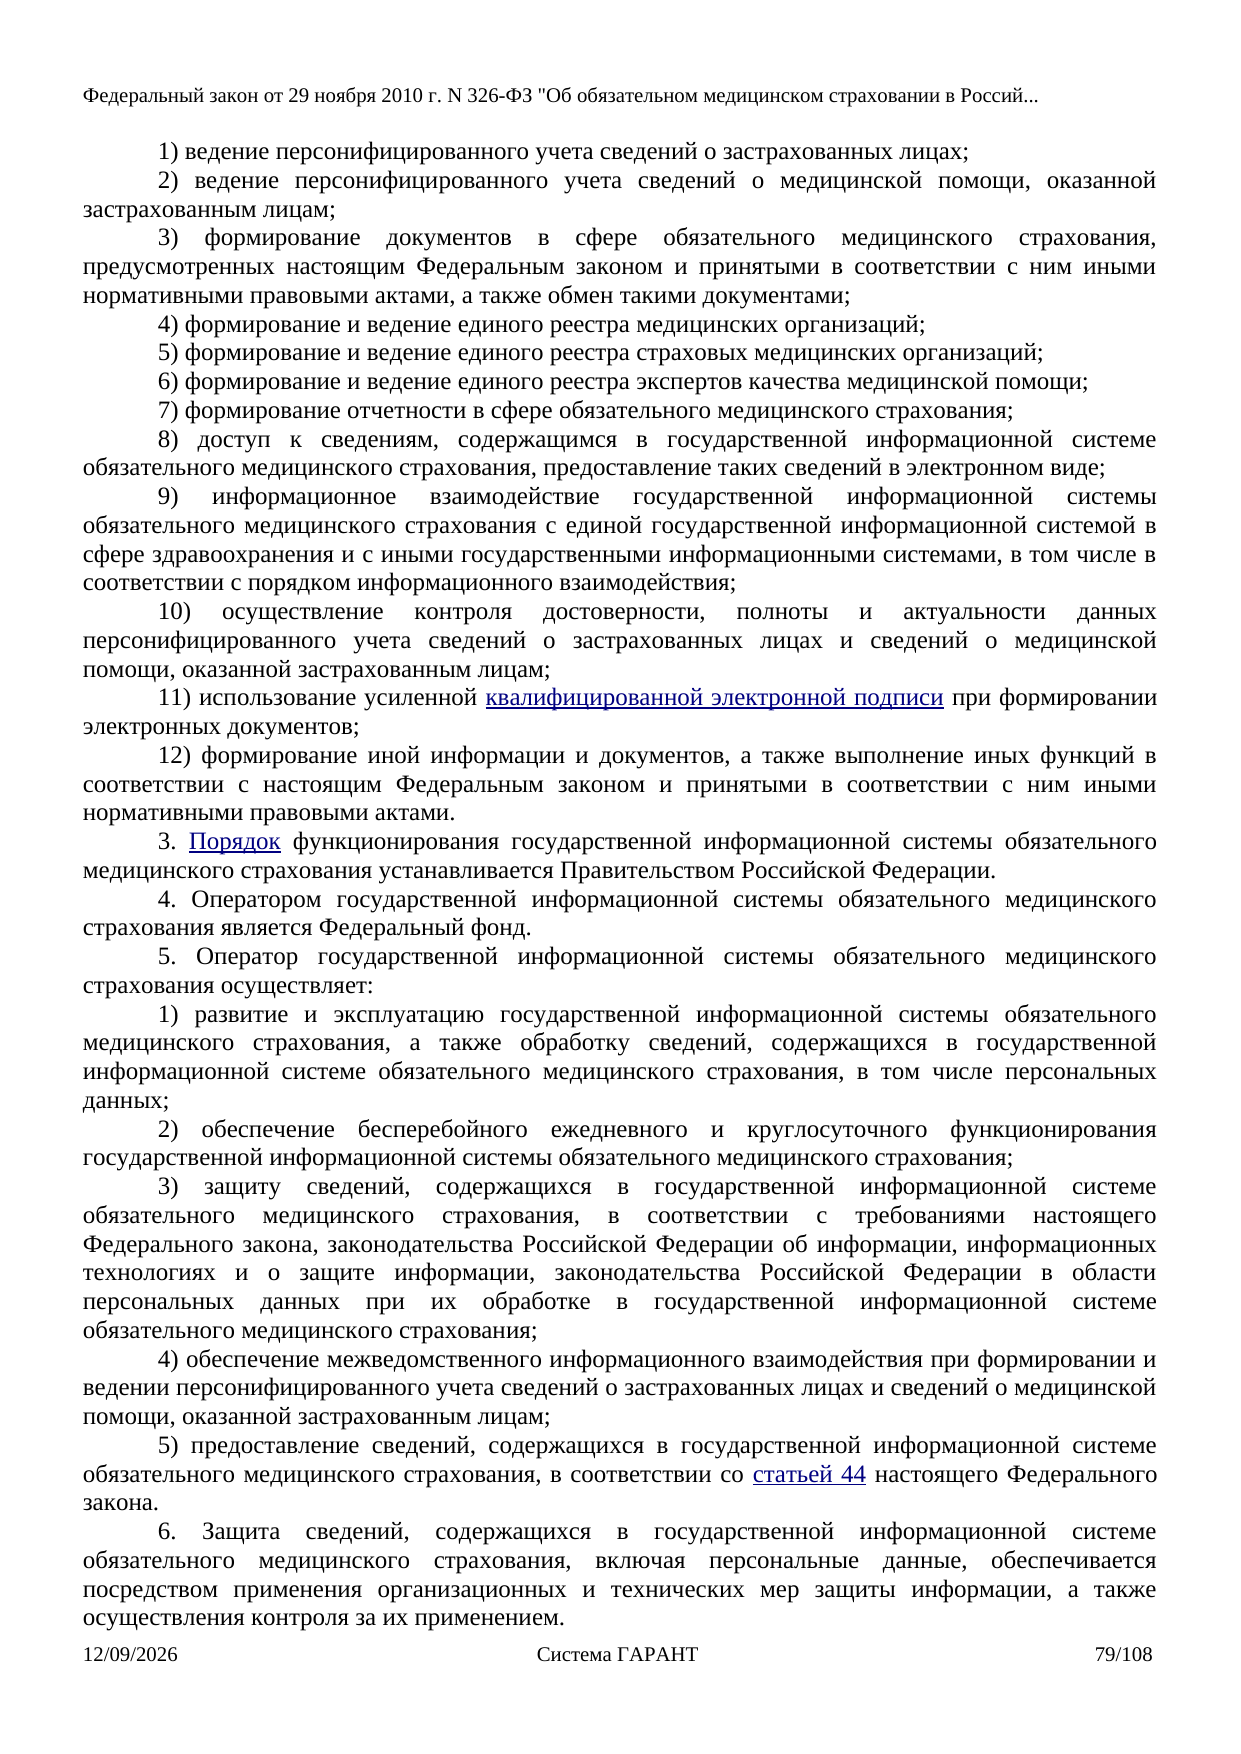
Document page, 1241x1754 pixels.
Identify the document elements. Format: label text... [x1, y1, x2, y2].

text 12) формирование иной информации и документов, а также выполнение иных функций в соответствии с настоящим Федеральным законом и принятыми в соответствии с ним иными нормативными правовыми актами. [83, 740, 1157, 826]
text 3) защиту сведений, содержащихся в государственной информационной системе обязательного медицинского страхования, в соответствии с требованиями настоящего Федерального закона, законодательства Российской Федерации об информации, информационных технологиях и о защите информации, законодательства Российской Федерации в области персональных данных при их обработке в государственной информационной системе обязательного медицинского страхования; [83, 1171, 1157, 1344]
text 9) информационное взаимодействие государственной информационной системы обязательного медицинского страхования с единой государственной информационной системой в сфере здравоохранения и с иными государственными информационными системами, в том числе в соответствии с порядком информационного взаимодействия; [83, 481, 1157, 596]
text 5) предоставление сведений, содержащихся в государственной информационной системе обязательного медицинского страхования, в соответствии со статьей 44 настоящего Федерального закона. [83, 1430, 1157, 1516]
text 1) ведение персонифицированного учета сведений о застрахованных лицах; [83, 136, 1157, 165]
text 11) использование усиленной квалифицированной электронной подписи при формировании электронных документов; [83, 682, 1157, 740]
text 4) обеспечение межведомственного информационного взаимодействия при формировании и ведении персонифицированного учета сведений о застрахованных лицах и сведений о медицинской помощи, оказанной застрахованным лицам; [83, 1344, 1157, 1430]
text 3) формирование документов в сфере обязательного медицинского страхования, предусмотренных настоящим Федеральным законом и принятыми в соответствии с ним иными нормативными правовыми актами, а также обмен такими документами; [83, 222, 1157, 309]
text 5. Оператор государственной информационной системы обязательного медицинского страхования осуществляет: [83, 941, 1157, 999]
text 1) развитие и эксплуатацию государственной информационной системы обязательного медицинского страхования, а также обработку сведений, содержащихся в государственной информационной системе обязательного медицинского страхования, в том числе персональных данных; [83, 999, 1157, 1114]
text 5) формирование и ведение единого реестра страховых медицинских организаций; [83, 337, 1157, 366]
text 4. Оператором государственной информационной системы обязательного медицинского страхования является Федеральный фонд. [83, 884, 1157, 941]
text 3. Порядок функционирования государственной информационной системы обязательного медицинского страхования устанавливается Правительством Российской Федерации. [83, 826, 1157, 884]
text 2) обеспечение бесперебойного ежедневного и круглосуточного функционирования государственной информационной системы обязательного медицинского страхования; [83, 1114, 1157, 1171]
text 2) ведение персонифицированного учета сведений о медицинской помощи, оказанной застрахованным лицам; [83, 165, 1157, 222]
text 10) осуществление контроля достоверности, полноты и актуальности данных персонифицированного учета сведений о застрахованных лицах и сведений о медицинской помощи, оказанной застрахованным лицам; [83, 596, 1157, 682]
text 6) формирование и ведение единого реестра экспертов качества медицинской помощи; [83, 366, 1157, 395]
text 6. Защита сведений, содержащихся в государственной информационной системе обязательного медицинского страхования, включая персональные данные, обеспечивается посредством применения организационных и технических мер защиты информации, а также осуществления контроля за их применением. [83, 1516, 1157, 1631]
text 8) доступ к сведениям, содержащимся в государственной информационной системе обязательного медицинского страхования, предоставление таких сведений в электронном виде; [83, 424, 1157, 481]
text 7) формирование отчетности в сфере обязательного медицинского страхования; [83, 395, 1157, 424]
text 4) формирование и ведение единого реестра медицинских организаций; [83, 309, 1157, 337]
